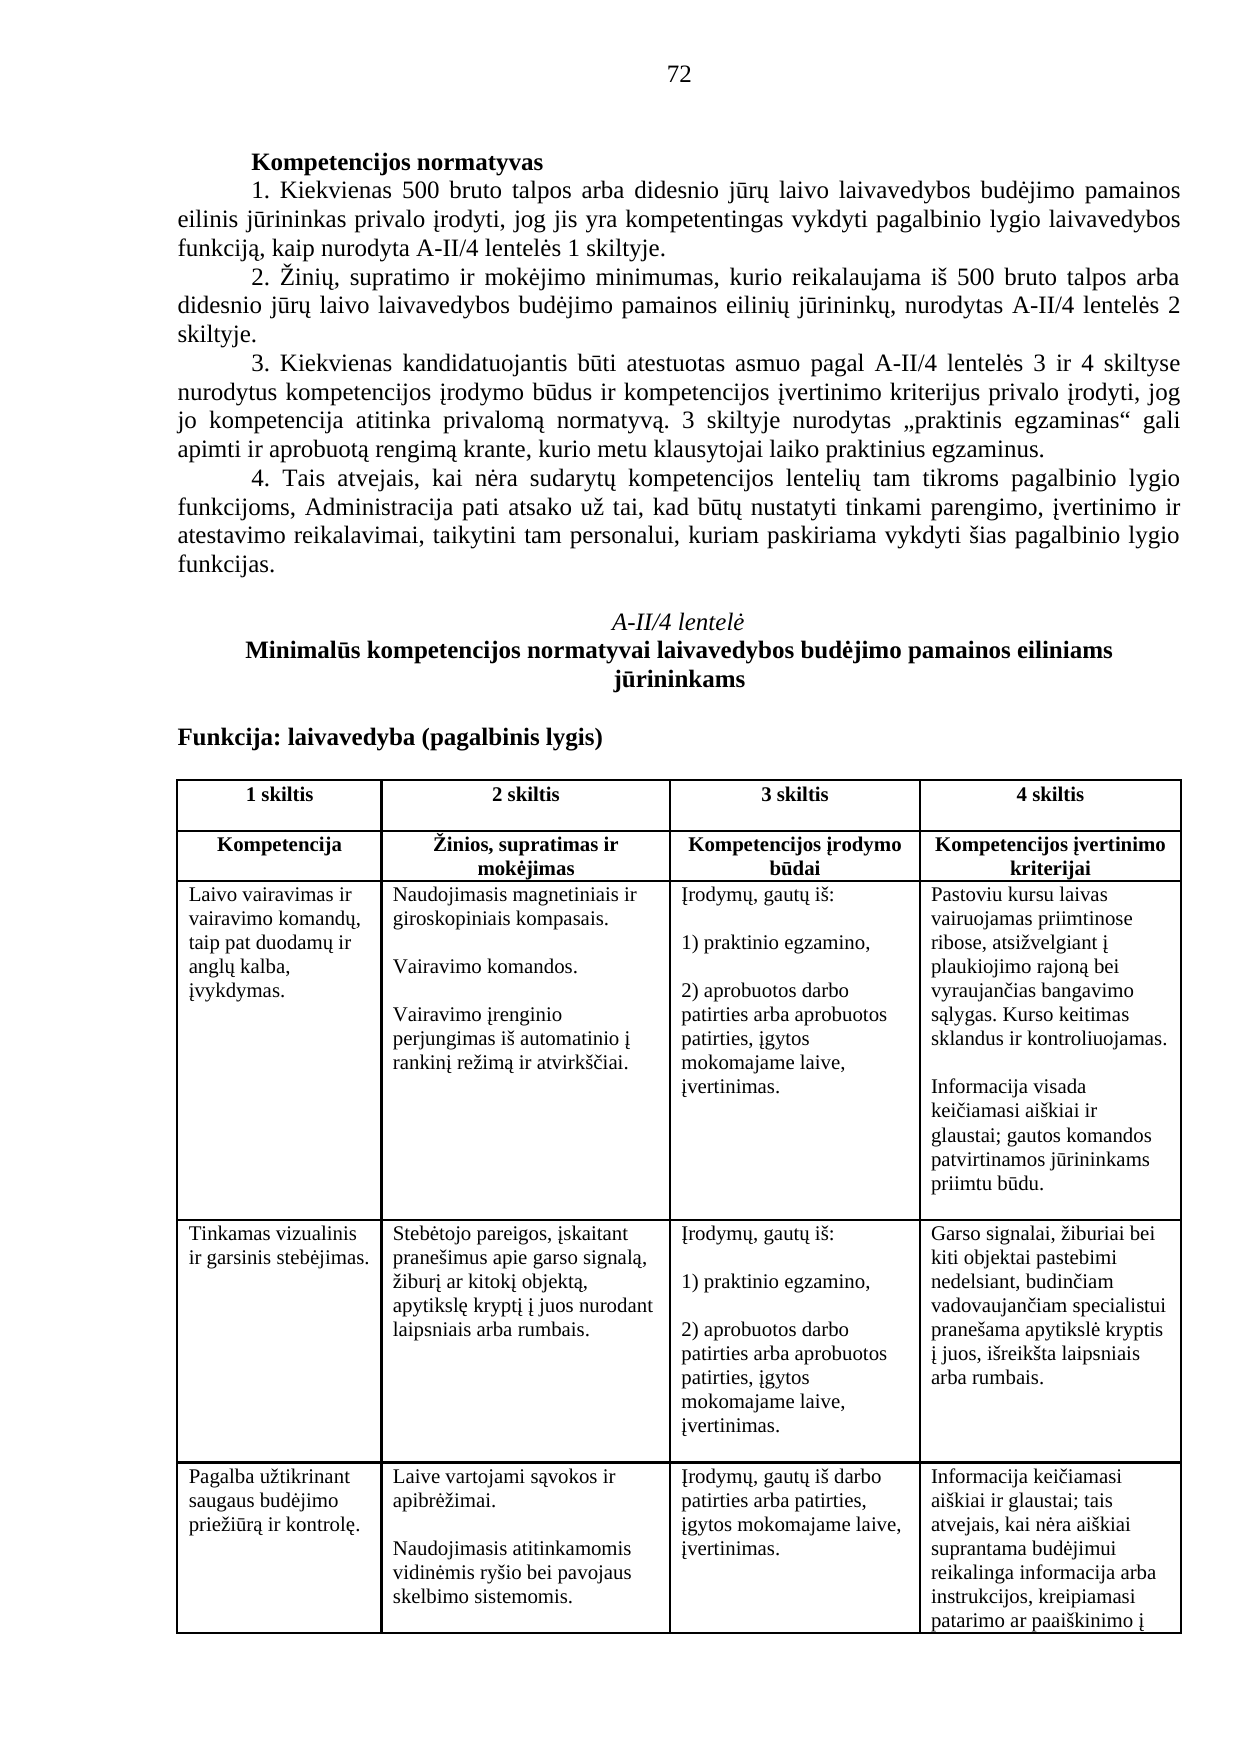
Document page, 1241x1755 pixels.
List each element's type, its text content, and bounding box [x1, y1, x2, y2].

table_header 2 skiltis [383, 781, 669, 829]
table_cell Laivo vairavimas ir vairavimo komandų, taip pat duodamų ir anglų kalba, įvykdymas. [178, 882, 380, 1219]
text Minimalūs kompetencijos normatyvai laivavedybos budėjimo pamainos eiliniams jūrininkams [177, 636, 1181, 693]
table_header 4 skiltis [921, 781, 1180, 829]
table_header 3 skiltis [671, 781, 919, 829]
table_cell Pagalba užtikrinant saugaus budėjimo priežiūrą ir kontrolę. [178, 1464, 380, 1632]
table_header 1 skiltis [178, 781, 380, 829]
text 3. Kiekvienas kandidatuojantis būti atestuotas asmuo pagal A-II/4 lentelės 3 ir 4 skiltyse nurodytus kompetencijos įrodymo būdus ir kompetencijos įvertinimo kriterijus privalo įrodyti, jog jo kompetencija atitinka privalomą normatyvą. 3 skiltyje nurodytas „praktinis egzaminas“ gali apimti ir aprobuotą rengimą krante, kurio metu klausytojai laiko praktinius egzaminus. [177, 348, 1181, 463]
table_cell Kompetencija [178, 832, 380, 880]
table_cell Naudojimasis magnetiniais ir giroskopiniais kompasais. Vairavimo komandos. Vairavimo įrenginio perjungimas iš automatinio į rankinį režimą ir atvirkščiai. [383, 882, 669, 1219]
text A-II/4 lentelė [177, 607, 1181, 636]
table_cell Garso signalai, žiburiai bei kiti objektai pastebimi nedelsiant, budinčiam vadovaujančiam specialistui pranešama apytikslė kryptis į juos, išreikšta laipsniais arba rumbais. [921, 1221, 1180, 1461]
table_cell Stebėtojo pareigos, įskaitant pranešimus apie garso signalą, žiburį ar kitokį objektą, apytikslę kryptį į juos nurodant laipsniais arba rumbais. [383, 1221, 669, 1461]
table_cell Laive vartojami sąvokos ir apibrėžimai. Naudojimasis atitinkamomis vidinėmis ryšio bei pavojaus skelbimo sistemomis. [383, 1464, 669, 1632]
text 2. Žinių, supratimo ir mokėjimo minimumas, kurio reikalaujama iš 500 bruto talpos arba didesnio jūrų laivo laivavedybos budėjimo pamainos eilinių jūrininkų, nurodytas A-II/4 lentelės 2 skiltyje. [177, 262, 1181, 348]
table_cell Įrodymų, gautų iš darbo patirties arba patirties, įgytos mokomajame laive, įvertinimas. [671, 1464, 919, 1632]
table_cell Pastoviu kursu laivas vairuojamas priimtinose ribose, atsižvelgiant į plaukiojimo rajoną bei vyraujančias bangavimo sąlygas. Kurso keitimas sklandus ir kontroliuojamas. Informacija visada keičiamasi aiškiai ir glaustai; gautos komandos patvirtinamos jūrininkams priimtu būdu. [921, 882, 1180, 1219]
table_cell Kompetencijos įvertinimo kriterijai [921, 832, 1180, 880]
text 1. Kiekvienas 500 bruto talpos arba didesnio jūrų laivo laivavedybos budėjimo pamainos eilinis jūrininkas privalo įrodyti, jog jis yra kompetentingas vykdyti pagalbinio lygio laivavedybos funkciją, kaip nurodyta A-II/4 lentelės 1 skiltyje. [177, 176, 1181, 262]
table_cell Informacija keičiamasi aiškiai ir glaustai; tais atvejais, kai nėra aiškiai suprantama budėjimui reikalinga informacija arba instrukcijos, kreipiamasi patarimo ar paaiškinimo į [921, 1464, 1180, 1632]
table_cell Įrodymų, gautų iš: 1) praktinio egzamino, 2) aprobuotos darbo patirties arba aprobuotos patirties, įgytos mokomajame laive, įvertinimas. [671, 1221, 919, 1461]
table_cell Tinkamas vizualinis ir garsinis stebėjimas. [178, 1221, 380, 1461]
text Funkcija: laivavedyba (pagalbinis lygis) [177, 722, 1181, 751]
table_cell Įrodymų, gautų iš: 1) praktinio egzamino, 2) aprobuotos darbo patirties arba aprobuotos patirties, įgytos mokomajame laive, įvertinimas. [671, 882, 919, 1219]
table_cell Kompetencijos įrodymo būdai [671, 832, 919, 880]
table_cell Žinios, supratimas ir mokėjimas [383, 832, 669, 880]
text 4. Tais atvejais, kai nėra sudarytų kompetencijos lentelių tam tikroms pagalbinio lygio funkcijoms, Administracija pati atsako už tai, kad būtų nustatyti tinkami parengimo, įvertinimo ir atestavimo reikalavimai, taikytini tam personalui, kuriam paskiriama vykdyti šias pagalbinio lygio funkcijas. [177, 463, 1181, 578]
text Kompetencijos normatyvas [177, 147, 1181, 176]
